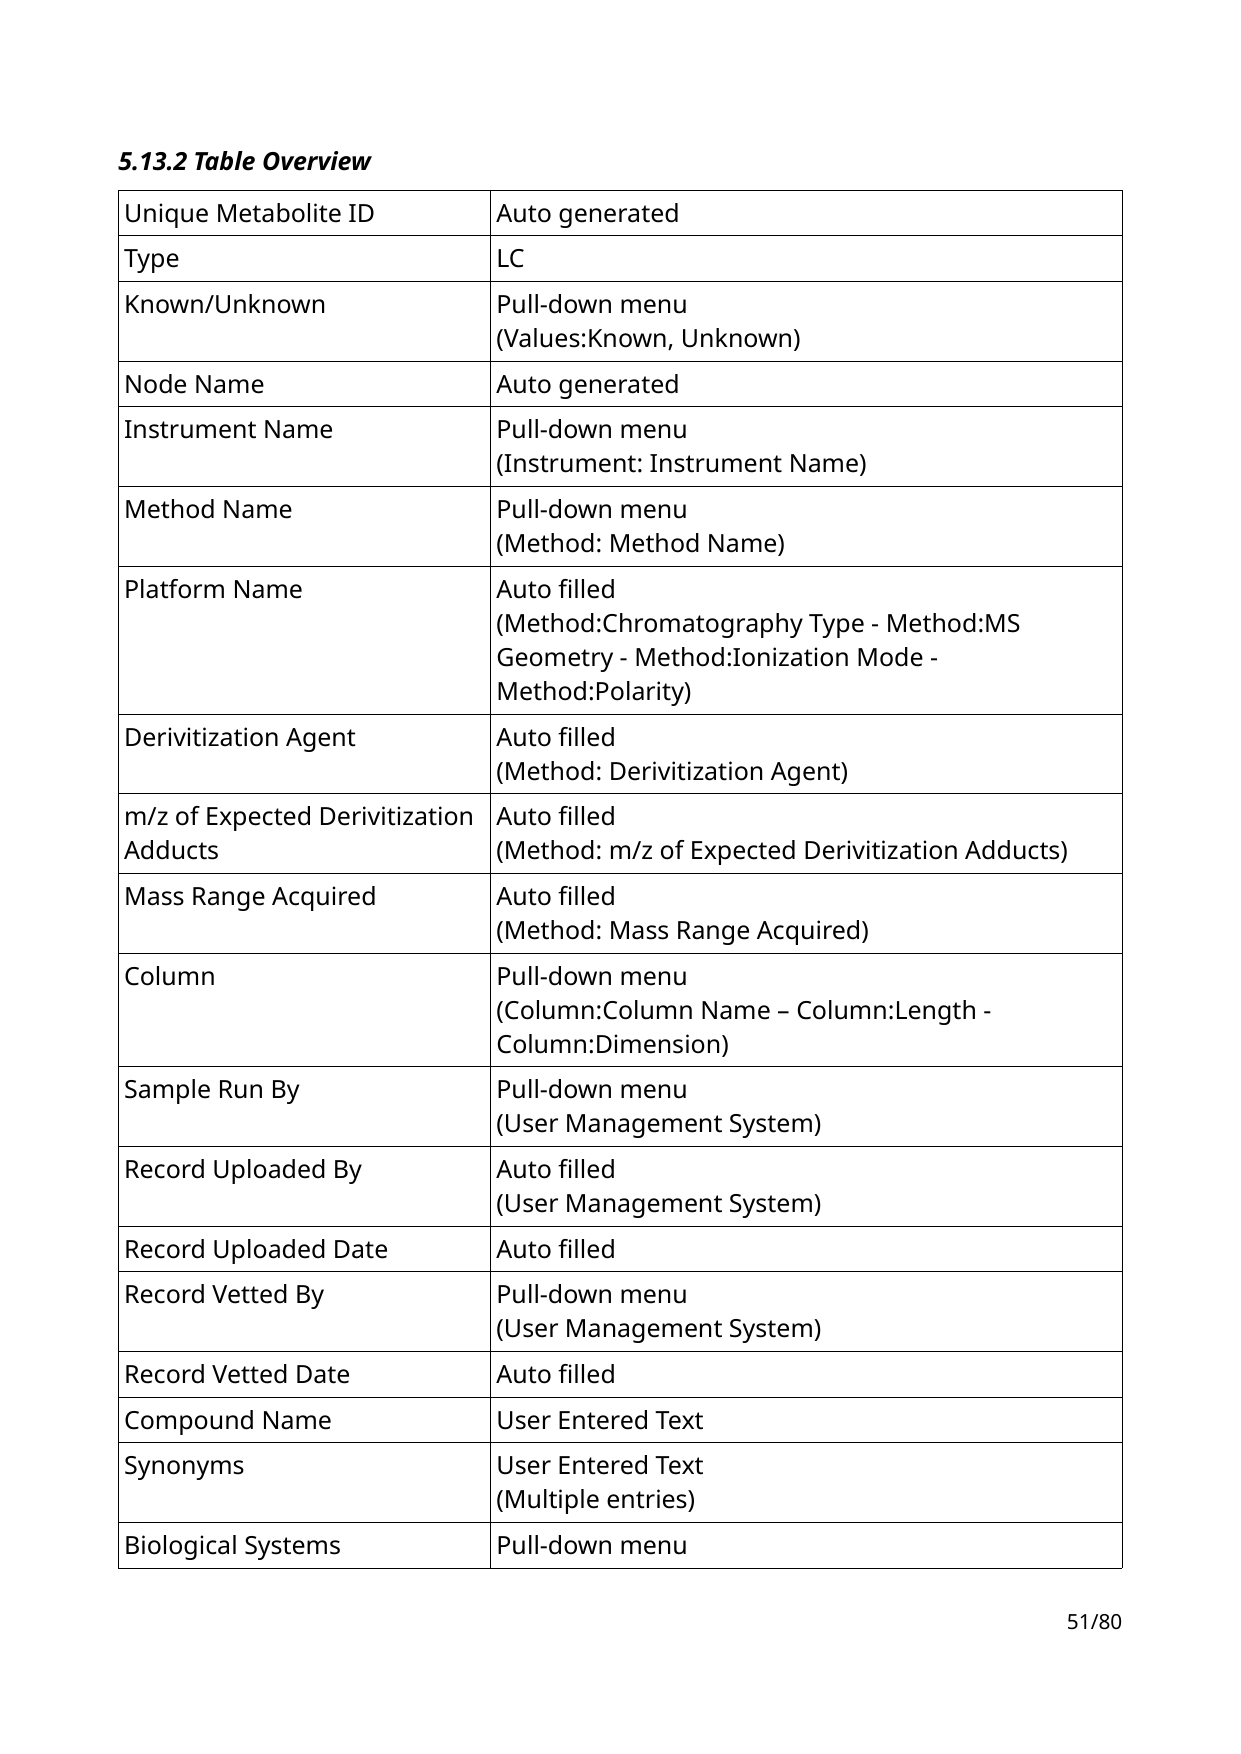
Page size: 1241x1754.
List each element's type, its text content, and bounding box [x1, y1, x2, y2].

table_cell Record Vetted By [119, 1272, 490, 1351]
table_header Auto generated [491, 191, 1122, 235]
table_cell Derivitization Agent [119, 715, 490, 793]
table_cell Sample Run By [119, 1067, 490, 1146]
table_cell User Entered Text (Multiple entries) [491, 1443, 1122, 1522]
table_cell Pull-down menu (User Management System) [491, 1067, 1122, 1146]
table_cell Type [119, 236, 490, 281]
table_cell Record Uploaded Date [119, 1227, 490, 1271]
table_cell Platform Name [119, 567, 490, 713]
table_cell Compound Name [119, 1398, 490, 1442]
table_cell Pull-down menu (User Management System) [491, 1272, 1122, 1351]
table_cell LC [491, 236, 1122, 281]
table_cell User Entered Text [491, 1398, 1122, 1442]
table_cell Pull-down menu (Method: Method Name) [491, 487, 1122, 566]
table_cell Auto filled (User Management System) [491, 1147, 1122, 1226]
table_cell Pull-down menu [491, 1523, 1122, 1567]
table_cell Node Name [119, 362, 490, 406]
table_cell Auto filled [491, 1352, 1122, 1397]
table_header Unique Metabolite ID [119, 191, 490, 235]
table_cell Known/Unknown [119, 282, 490, 361]
table_cell Auto filled (Method: m/z of Expected Derivitization Adducts) [491, 794, 1122, 873]
table_cell Record Uploaded By [119, 1147, 490, 1226]
table_cell Biological Systems [119, 1523, 490, 1567]
table_cell Auto filled [491, 1227, 1122, 1271]
table_cell Auto filled (Method:Chromatography Type - Method:MS Geometry - Method:Ionization Mode - Method:Polarity) [491, 567, 1122, 713]
table_cell Method Name [119, 487, 490, 566]
table_cell Pull-down menu (Values:Known, Unknown) [491, 282, 1122, 361]
table_cell Pull-down menu (Column:Column Name – Column:Length - Column:Dimension) [491, 954, 1122, 1066]
table_cell Auto filled (Method: Derivitization Agent) [491, 715, 1122, 793]
table_cell Column [119, 954, 490, 1066]
table_cell Pull-down menu (Instrument: Instrument Name) [491, 407, 1122, 486]
table_cell Mass Range Acquired [119, 874, 490, 952]
table_cell m/z of Expected Derivitization Adducts [119, 794, 490, 873]
subtitle Table Overview [118, 143, 1122, 177]
table_cell Auto generated [491, 362, 1122, 406]
table_cell Synonyms [119, 1443, 490, 1522]
table_cell Record Vetted Date [119, 1352, 490, 1397]
table_cell Auto filled (Method: Mass Range Acquired) [491, 874, 1122, 952]
table_cell Instrument Name [119, 407, 490, 486]
